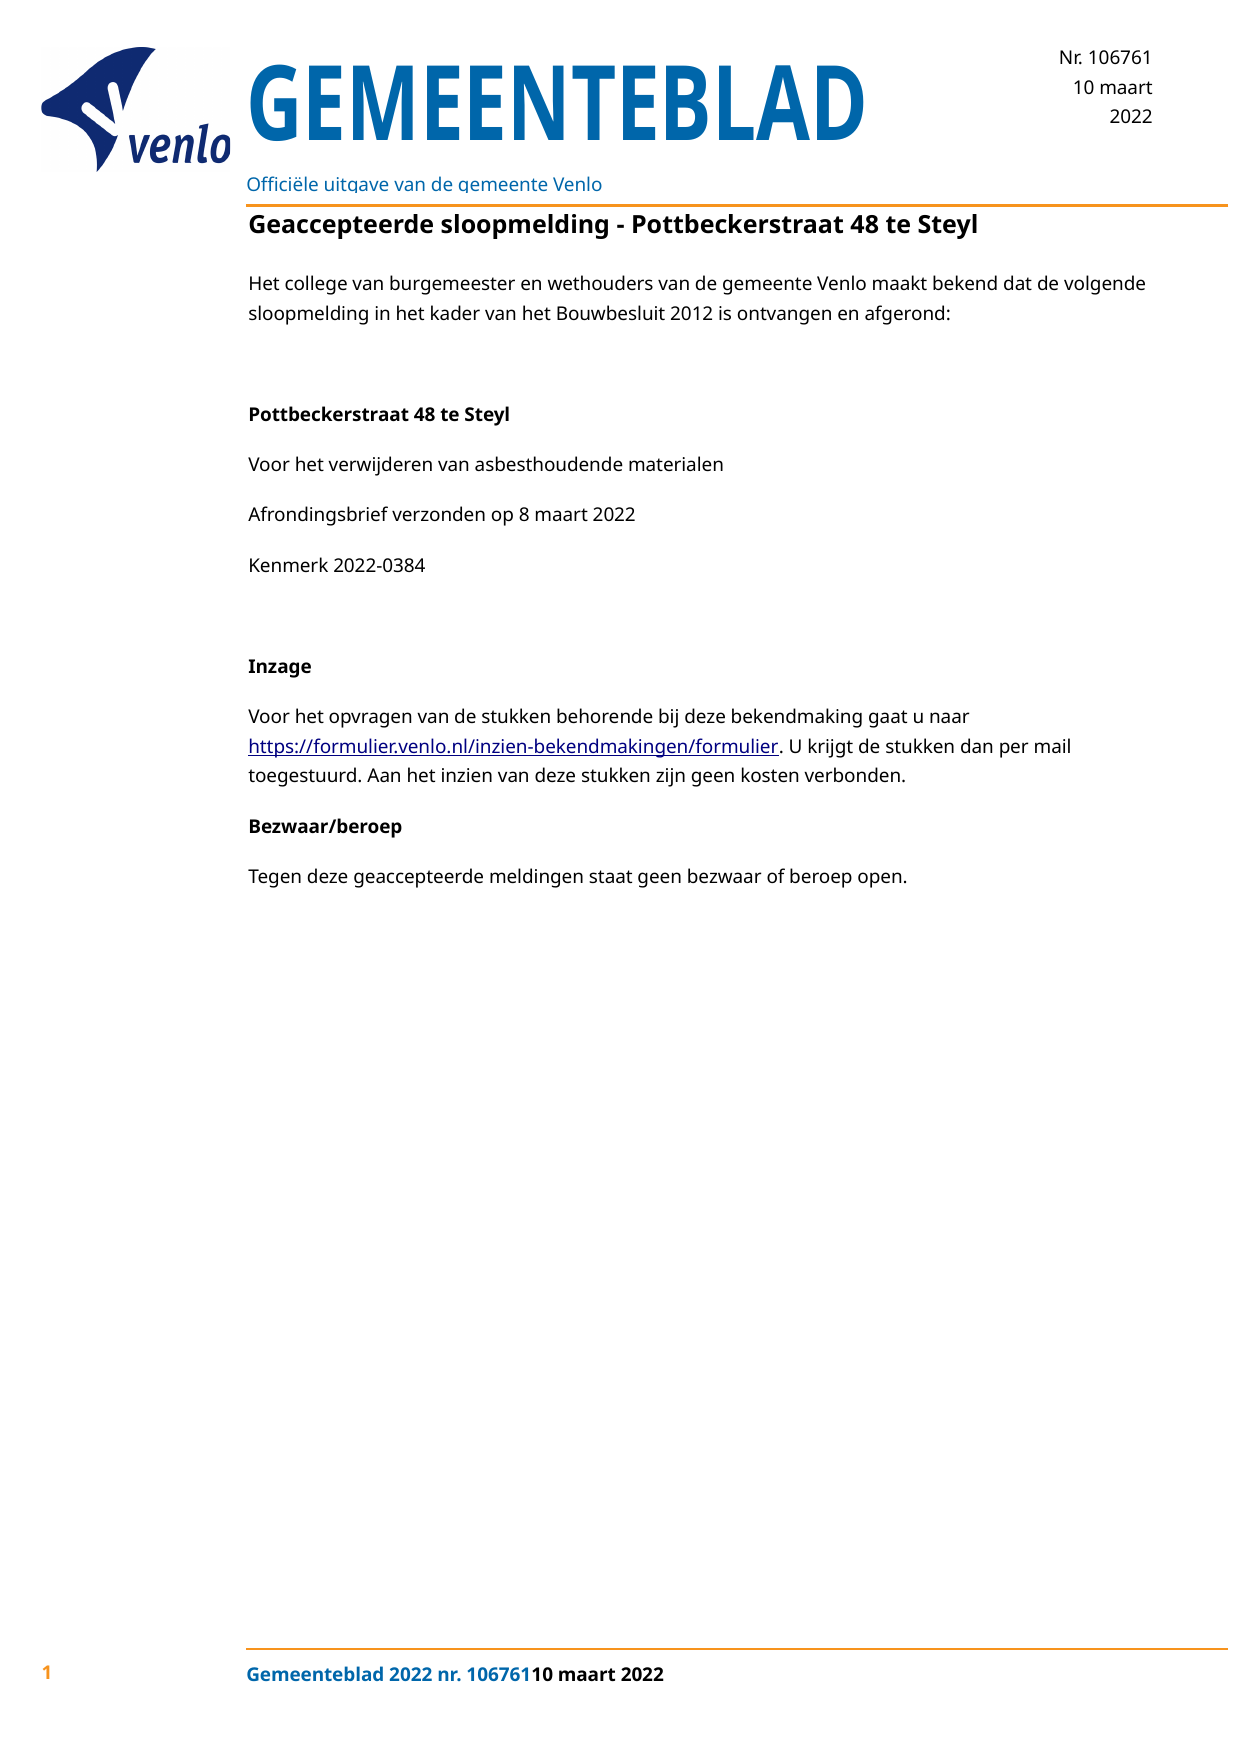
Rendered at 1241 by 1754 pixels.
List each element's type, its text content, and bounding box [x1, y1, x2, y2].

text Voor het opvragen van de stukken behorende bij deze bekendmaking gaat u naar https://formulier.venlo.nl/inzien-bekendmakingen/formulier. U krijgt de stukken dan per mail toegestuurd. Aan het inzien van deze stukken zijn geen kosten verbonden. [248, 703, 1152, 788]
text Bezwaar/beroep [248, 813, 1152, 838]
picture [41, 47, 231, 172]
text Afrondingsbrief verzonden op 8 maart 2022 [248, 502, 1152, 527]
text Inzage [248, 653, 1152, 678]
text Tegen deze geaccepteerde meldingen staat geen bezwaar of beroep open. [248, 863, 1152, 889]
text Geaccepteerde sloopmelding - Pottbeckerstraat 48 te Steyl [248, 207, 1152, 241]
text Pottbeckerstraat 48 te Steyl [248, 401, 1152, 426]
text Kenmerk 2022-0384 [248, 552, 1152, 578]
text Het college van burgemeester en wethouders van de gemeente Venlo maakt bekend dat de volgende sloopmelding in het kader van het Bouwbesluit 2012 is ontvangen en afgerond: [248, 270, 1152, 326]
text Voor het verwijderen van asbesthoudende materialen [248, 451, 1152, 477]
